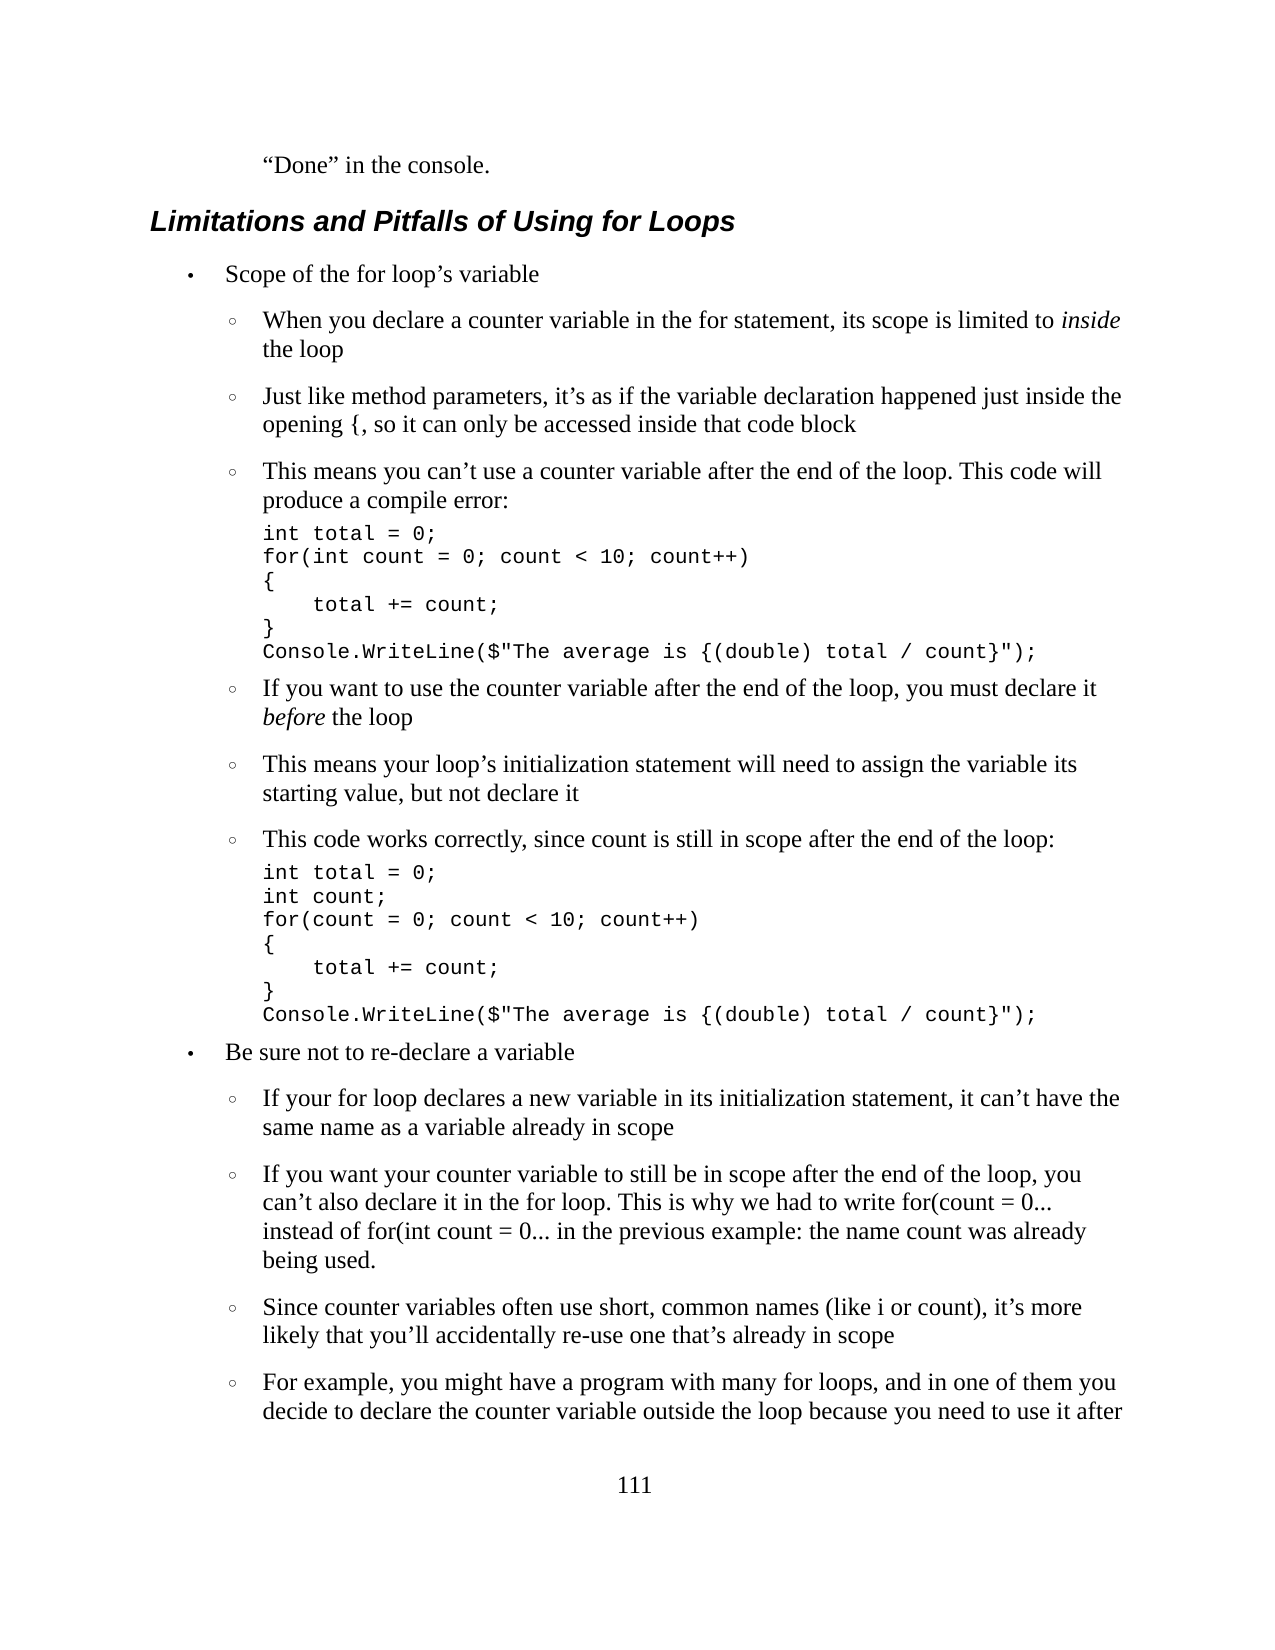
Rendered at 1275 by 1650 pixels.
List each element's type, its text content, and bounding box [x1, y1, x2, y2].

list { [225, 570, 1125, 594]
list This means your loop’s initialization statement will need to assign the variable its starting value, but not declare it [225, 749, 1125, 806]
list } [225, 617, 1125, 641]
list This code works correctly, since count is still in scope after the end of the loop: [225, 824, 1125, 853]
list Scope of the for loop’s variable [187, 259, 1125, 287]
list If your for loop declares a new variable in its initialization statement, it can’t have the same name as a variable already in scope [225, 1083, 1125, 1141]
list If you want to use the counter variable after the end of the loop, you must declare it before the loop [225, 673, 1125, 731]
list int total = 0; [225, 523, 1125, 546]
list Console.WriteLine($"The average is {(double) total / count}"); [225, 641, 1125, 664]
list If you want your counter variable to still be in scope after the end of the loop, you can’t also declare it in the for loop. This is why we had to write for(count = 0... instead of for(int count = 0... in the previous example: the name count was already being used. [225, 1159, 1125, 1274]
list Console.WriteLine($"The average is {(double) total / count}"); [225, 1004, 1125, 1028]
list Since counter variables often use short, common names (like i or count), it’s more likely that you’ll accidentally re-use one that’s already in scope [225, 1292, 1125, 1349]
list } [225, 980, 1125, 1004]
list For example, you might have a program with many for loops, and in one of them you decide to declare the counter variable outside the loop because you need to use it after [225, 1367, 1125, 1424]
list total += count; [225, 594, 1125, 617]
list for(int count = 0; count < 10; count++) [225, 546, 1125, 570]
list { [225, 933, 1125, 957]
list int count; [225, 886, 1125, 909]
list for(count = 0; count < 10; count++) [225, 909, 1125, 933]
list total += count; [225, 957, 1125, 980]
list Be sure not to re-declare a variable [187, 1037, 1125, 1065]
list “Done” in the console. [225, 150, 1125, 179]
list When you declare a counter variable in the for statement, its scope is limited to inside the loop [225, 305, 1125, 363]
list Just like method parameters, it’s as if the variable declaration happened just inside the opening {, so it can only be accessed inside that code block [225, 381, 1125, 438]
list int total = 0; [225, 862, 1125, 886]
list This means you can’t use a counter variable after the end of the loop. This code will produce a compile error: [225, 456, 1125, 514]
subtitle Limitations and Pitfalls of Using for Loops [150, 204, 1125, 237]
